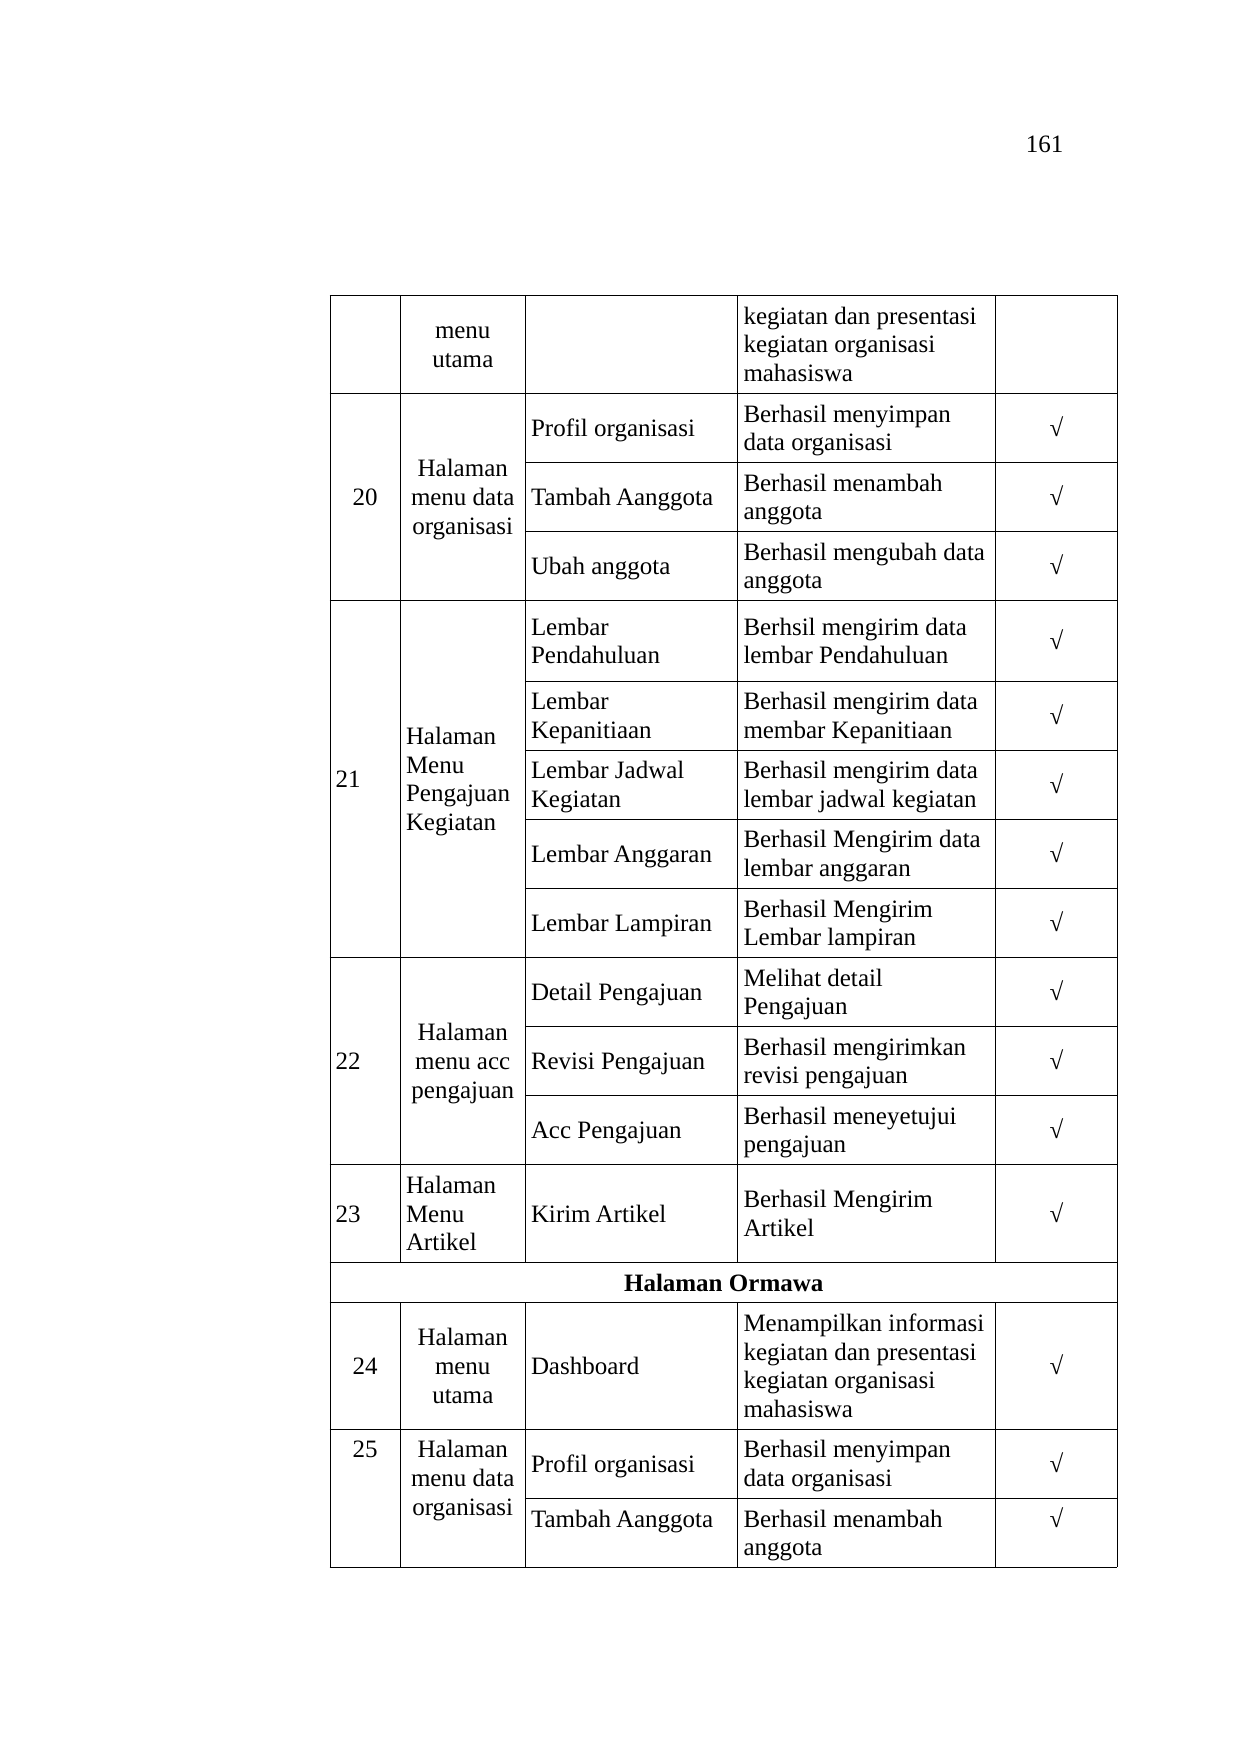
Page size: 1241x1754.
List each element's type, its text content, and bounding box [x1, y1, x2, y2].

table_cell √ [996, 1303, 1117, 1429]
table_cell Profil organisasi [526, 394, 737, 462]
table_cell √ [996, 463, 1117, 531]
table_cell Tambah Aanggota [526, 463, 737, 531]
table_cell √ [996, 889, 1117, 957]
table_cell 22 [331, 958, 400, 1164]
table_cell Berhasil menyimpan data organisasi [738, 1430, 995, 1498]
table_cell √ [996, 1096, 1117, 1164]
table_cell 20 [331, 394, 400, 600]
table_cell √ [996, 751, 1117, 819]
table_cell Berhasil Mengirim data lembar anggaran [738, 820, 995, 888]
table_cell 25 [331, 1430, 400, 1567]
table_cell Lembar Lampiran [526, 889, 737, 957]
table_cell Profil organisasi [526, 1430, 737, 1498]
table_cell Lembar Kepanitiaan [526, 682, 737, 750]
table_cell [996, 296, 1117, 393]
table_cell Berhasil mengirim data membar Kepanitiaan [738, 682, 995, 750]
table_cell Halaman menu data organisasi [401, 1430, 525, 1567]
table_cell √ [996, 1165, 1117, 1262]
table_cell Halaman Ormawa [331, 1263, 1117, 1302]
table_cell Halaman menu acc pengajuan [401, 958, 525, 1164]
table_cell Berhasil menyimpan data organisasi [738, 394, 995, 462]
table_cell Berhasil Mengirim Artikel [738, 1165, 995, 1262]
table_cell Berhasil mengirim data lembar jadwal kegiatan [738, 751, 995, 819]
table_cell Berhasil meneyetujui pengajuan [738, 1096, 995, 1164]
table_cell Tambah Aanggota [526, 1499, 737, 1567]
table_cell 21 [331, 601, 400, 957]
table_cell Ubah anggota [526, 532, 737, 600]
table_cell √ [996, 1430, 1117, 1498]
table_cell Kirim Artikel [526, 1165, 737, 1262]
table_cell Lembar Pendahuluan [526, 601, 737, 681]
table_cell √ [996, 958, 1117, 1026]
table_cell Berhasil mengirimkan revisi pengajuan [738, 1027, 995, 1095]
table_cell 23 [331, 1165, 400, 1262]
table_cell Halaman menu utama [401, 1303, 525, 1429]
table_cell [526, 296, 737, 393]
table_cell √ [996, 1499, 1117, 1567]
table_cell Detail Pengajuan [526, 958, 737, 1026]
table_cell Lembar Anggaran [526, 820, 737, 888]
table_cell kegiatan dan presentasi kegiatan organisasi mahasiswa [738, 296, 995, 393]
table_cell menu utama [401, 296, 525, 393]
table_cell √ [996, 1027, 1117, 1095]
table_cell Berhasil menambah anggota [738, 463, 995, 531]
table_cell Halaman Menu Artikel [401, 1165, 525, 1262]
table_cell √ [996, 601, 1117, 681]
table_cell Berhasil mengubah data anggota [738, 532, 995, 600]
table_cell Halaman menu data organisasi [401, 394, 525, 600]
table_cell Menampilkan informasi kegiatan dan presentasi kegiatan organisasi mahasiswa [738, 1303, 995, 1429]
table_cell [331, 296, 400, 393]
table_cell 24 [331, 1303, 400, 1429]
table_cell Berhasil menambah anggota [738, 1499, 995, 1567]
table_cell √ [996, 682, 1117, 750]
table_cell Revisi Pengajuan [526, 1027, 737, 1095]
table_cell √ [996, 532, 1117, 600]
table_cell Acc Pengajuan [526, 1096, 737, 1164]
table_cell Berhsil mengirim data lembar Pendahuluan [738, 601, 995, 681]
table_cell Melihat detail Pengajuan [738, 958, 995, 1026]
table_cell Lembar Jadwal Kegiatan [526, 751, 737, 819]
table_cell Dashboard [526, 1303, 737, 1429]
table_cell √ [996, 820, 1117, 888]
table_cell √ [996, 394, 1117, 462]
table_cell Berhasil Mengirim Lembar lampiran [738, 889, 995, 957]
table_cell Halaman Menu Pengajuan Kegiatan [401, 601, 525, 957]
